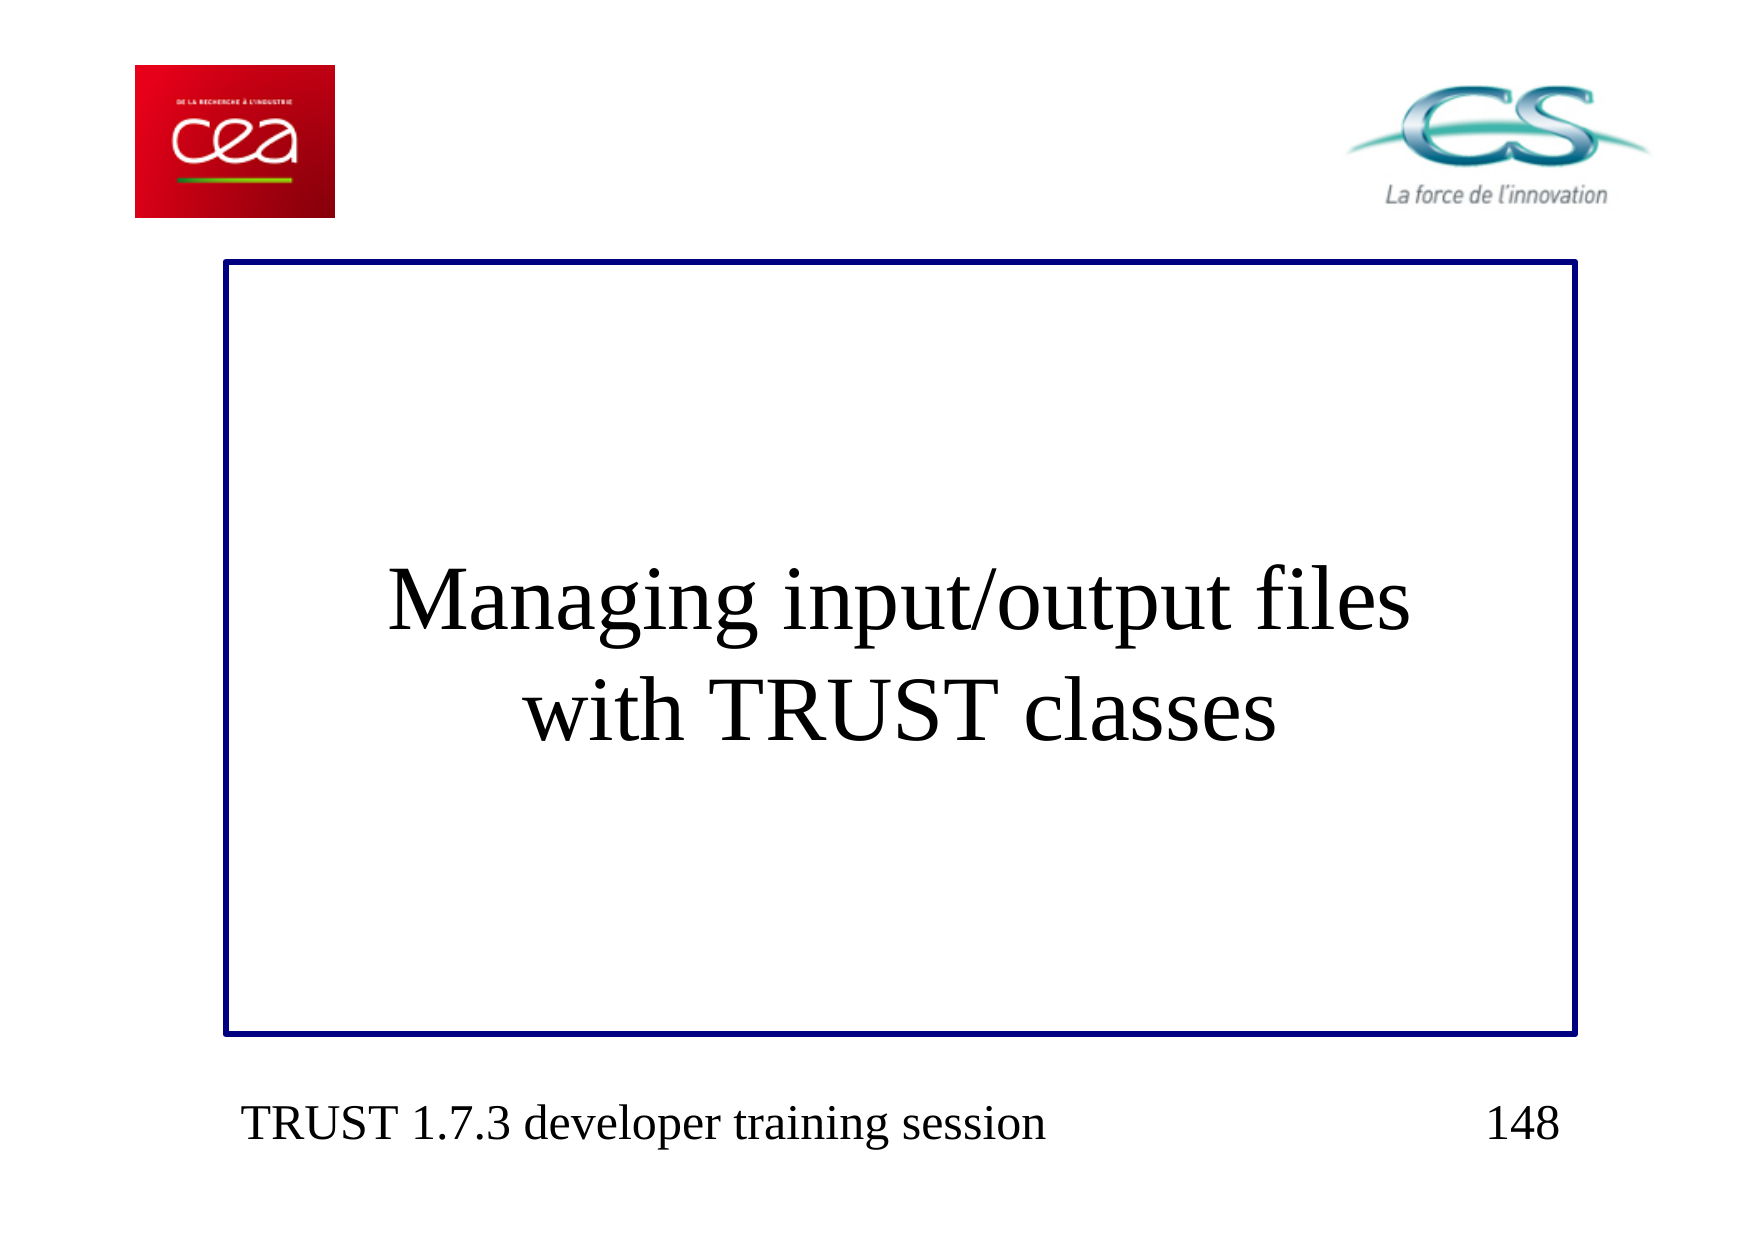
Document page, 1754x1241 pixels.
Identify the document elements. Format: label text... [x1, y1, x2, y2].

title Managing input/output files with TRUST classes [225, 261, 1576, 1035]
picture [135, 65, 335, 218]
picture [1340, 73, 1662, 218]
